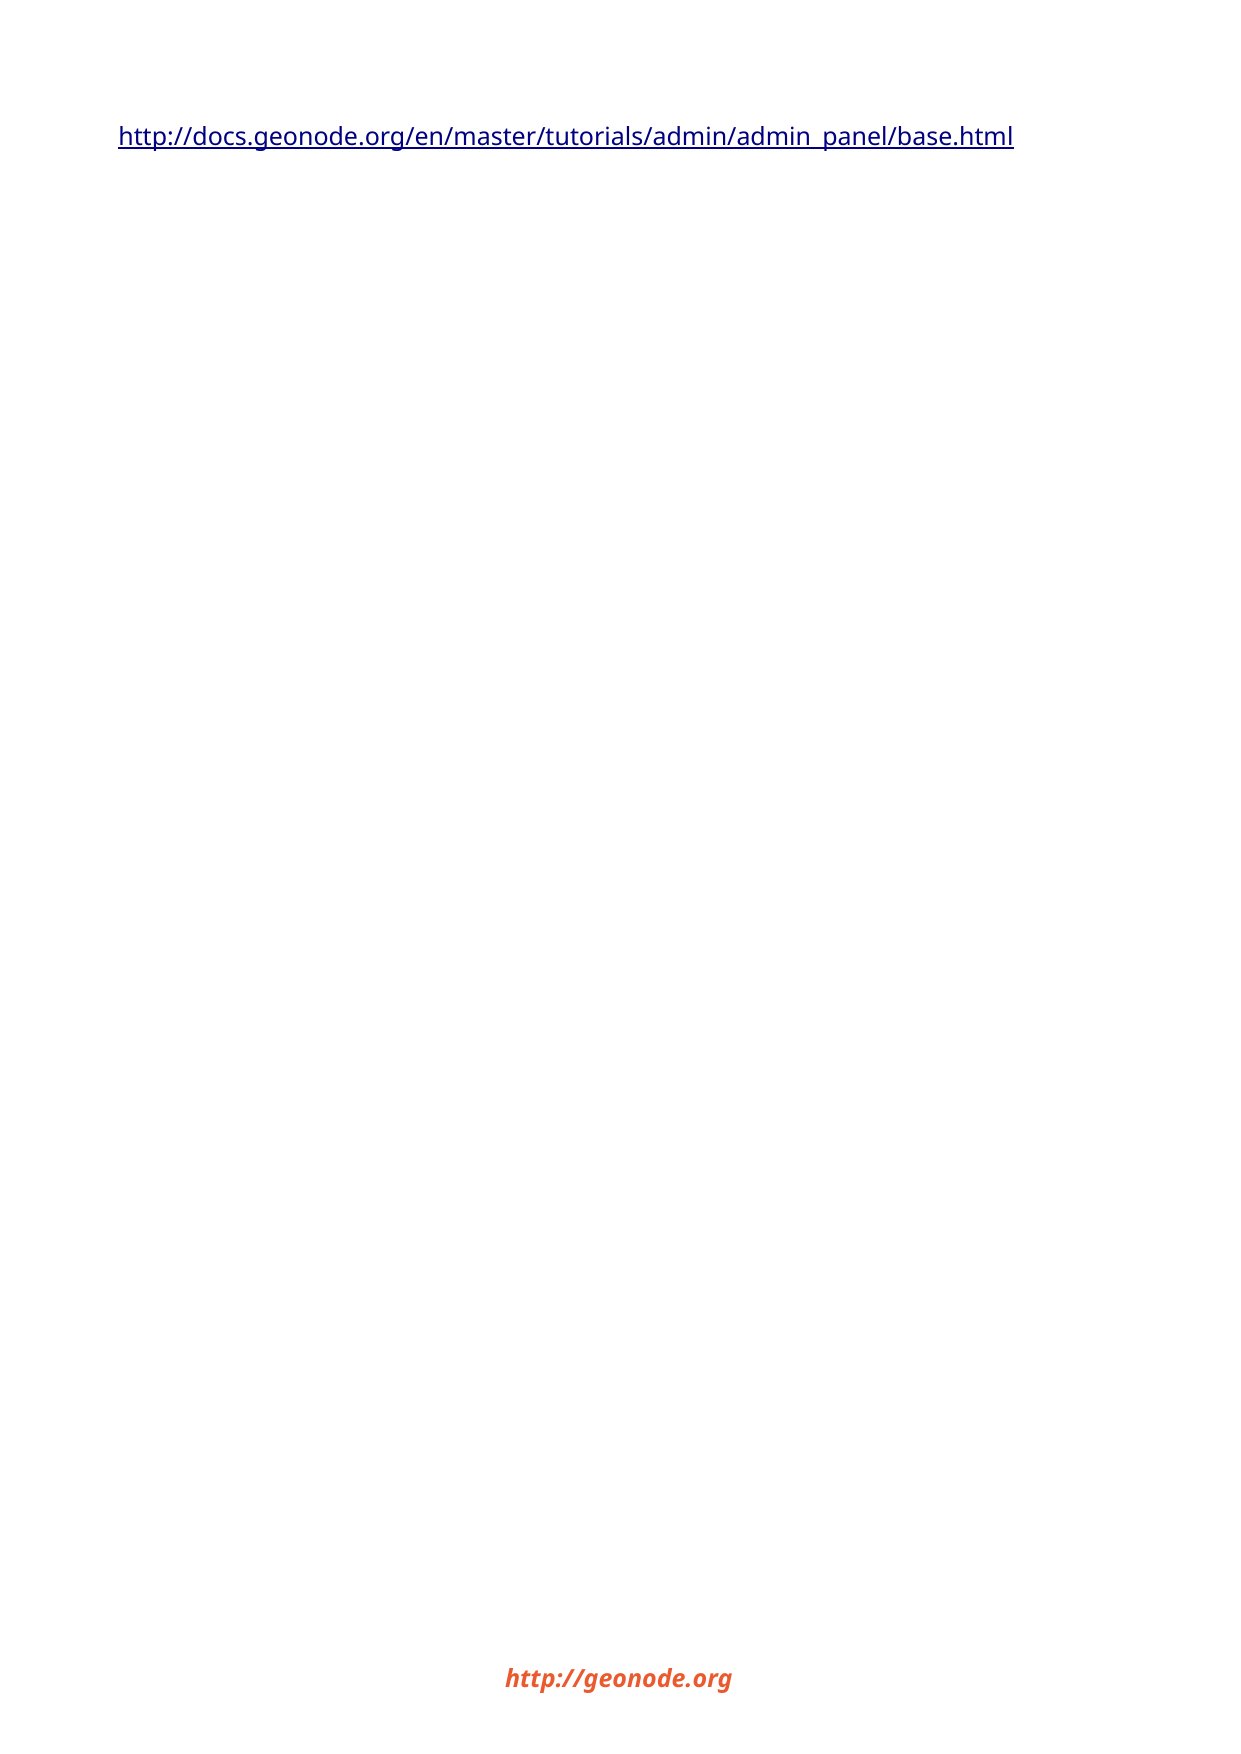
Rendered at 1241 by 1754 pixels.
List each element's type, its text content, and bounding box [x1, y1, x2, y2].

text http://docs.geonode.org/en/master/tutorials/admin/admin_panel/base.html [118, 118, 1122, 152]
